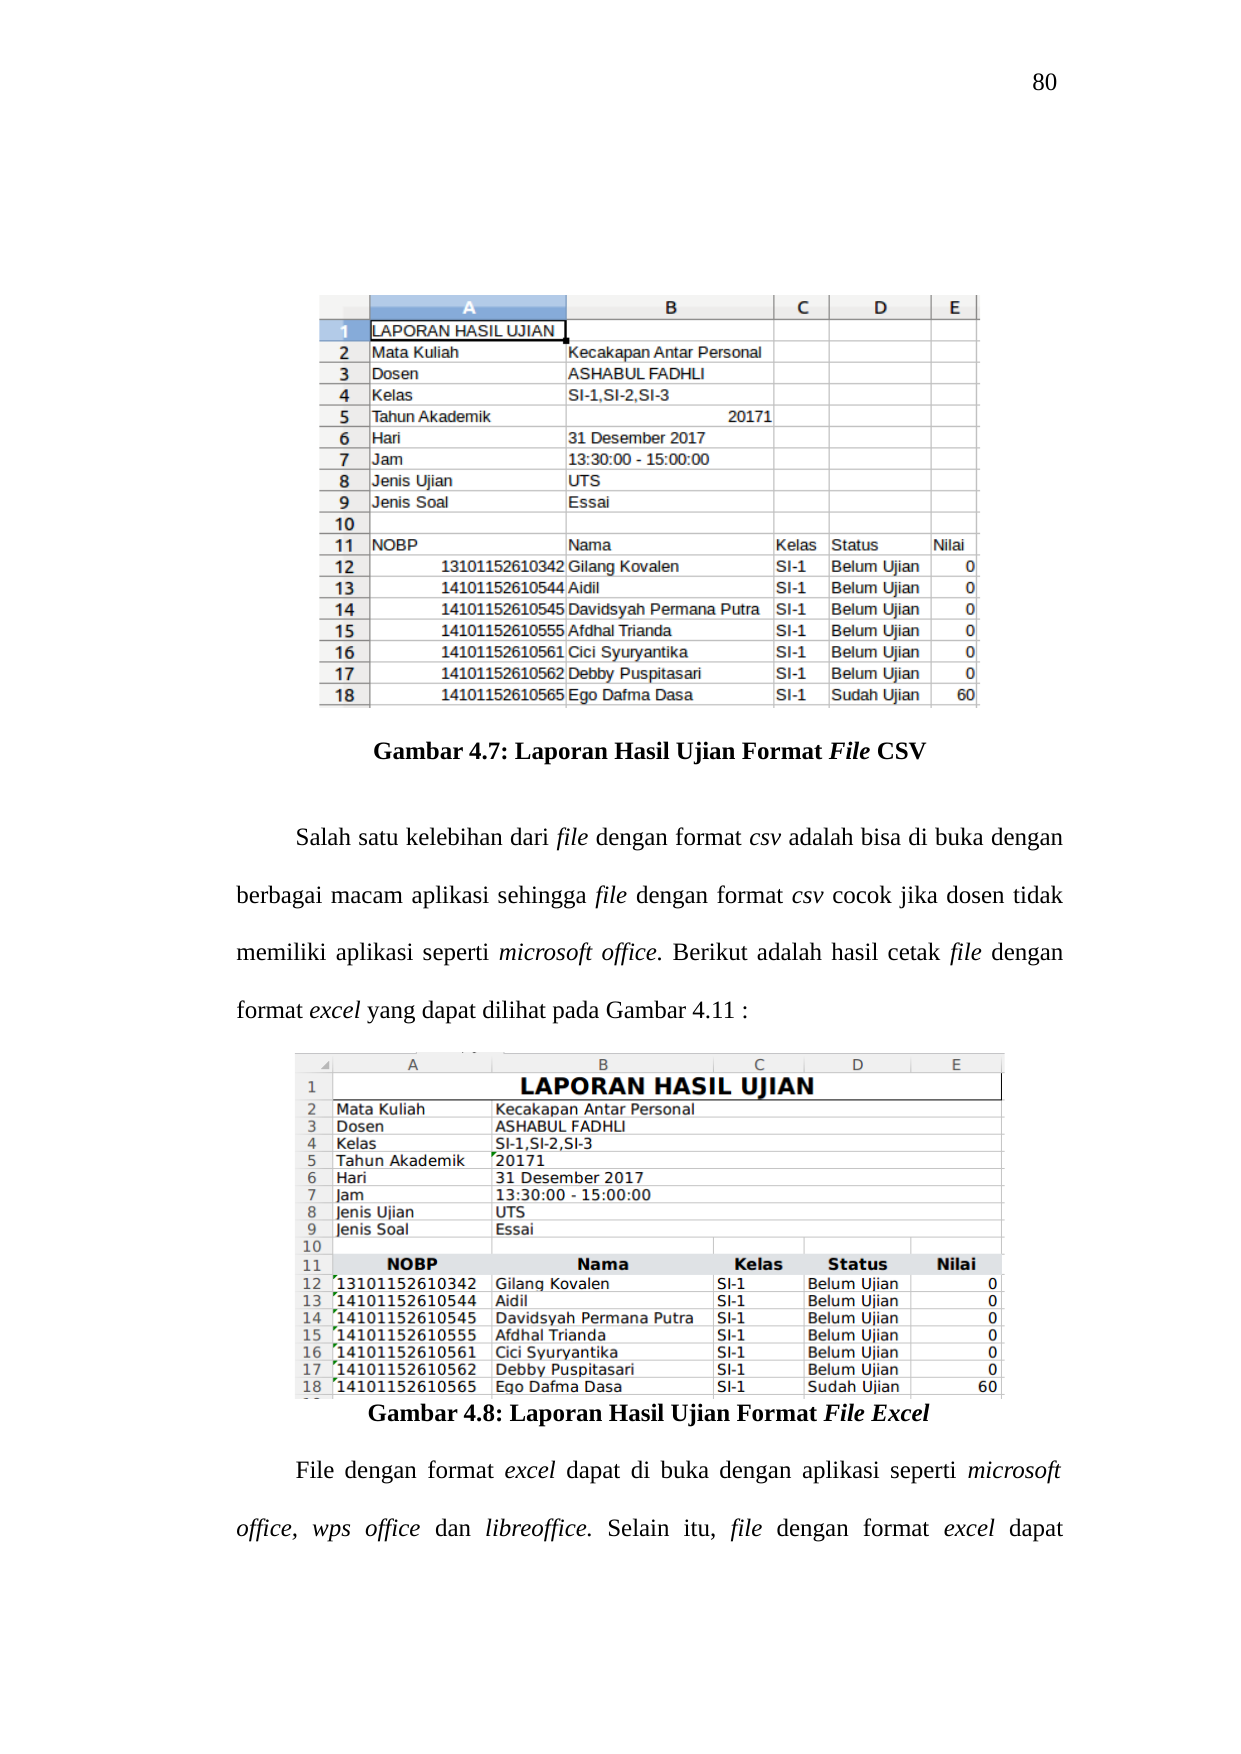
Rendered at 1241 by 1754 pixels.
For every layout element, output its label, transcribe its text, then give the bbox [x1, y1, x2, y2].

text Gambar 4.7: Laporan Hasil Ujian Format File CSV [236, 708, 1063, 765]
text File dengan format excel dapat di buka dengan aplikasi seperti microsoft office, wps office dan libreoffice. Selain itu, file dengan format excel dapat [236, 1456, 1063, 1542]
text Salah satu kelebihan dari file dengan format csv adalah bisa di buka dengan berbagai macam aplikasi sehingga file dengan format csv cocok jika dosen tidak memiliki aplikasi seperti microsoft office. Berikut adalah hasil cetak file dengan format excel yang dapat dilihat pada Gambar 4.11 : [236, 822, 1063, 1024]
picture [294, 1052, 1005, 1399]
picture [319, 295, 981, 708]
text Gambar 4.8: Laporan Hasil Ujian Format File Excel [236, 1399, 1063, 1427]
